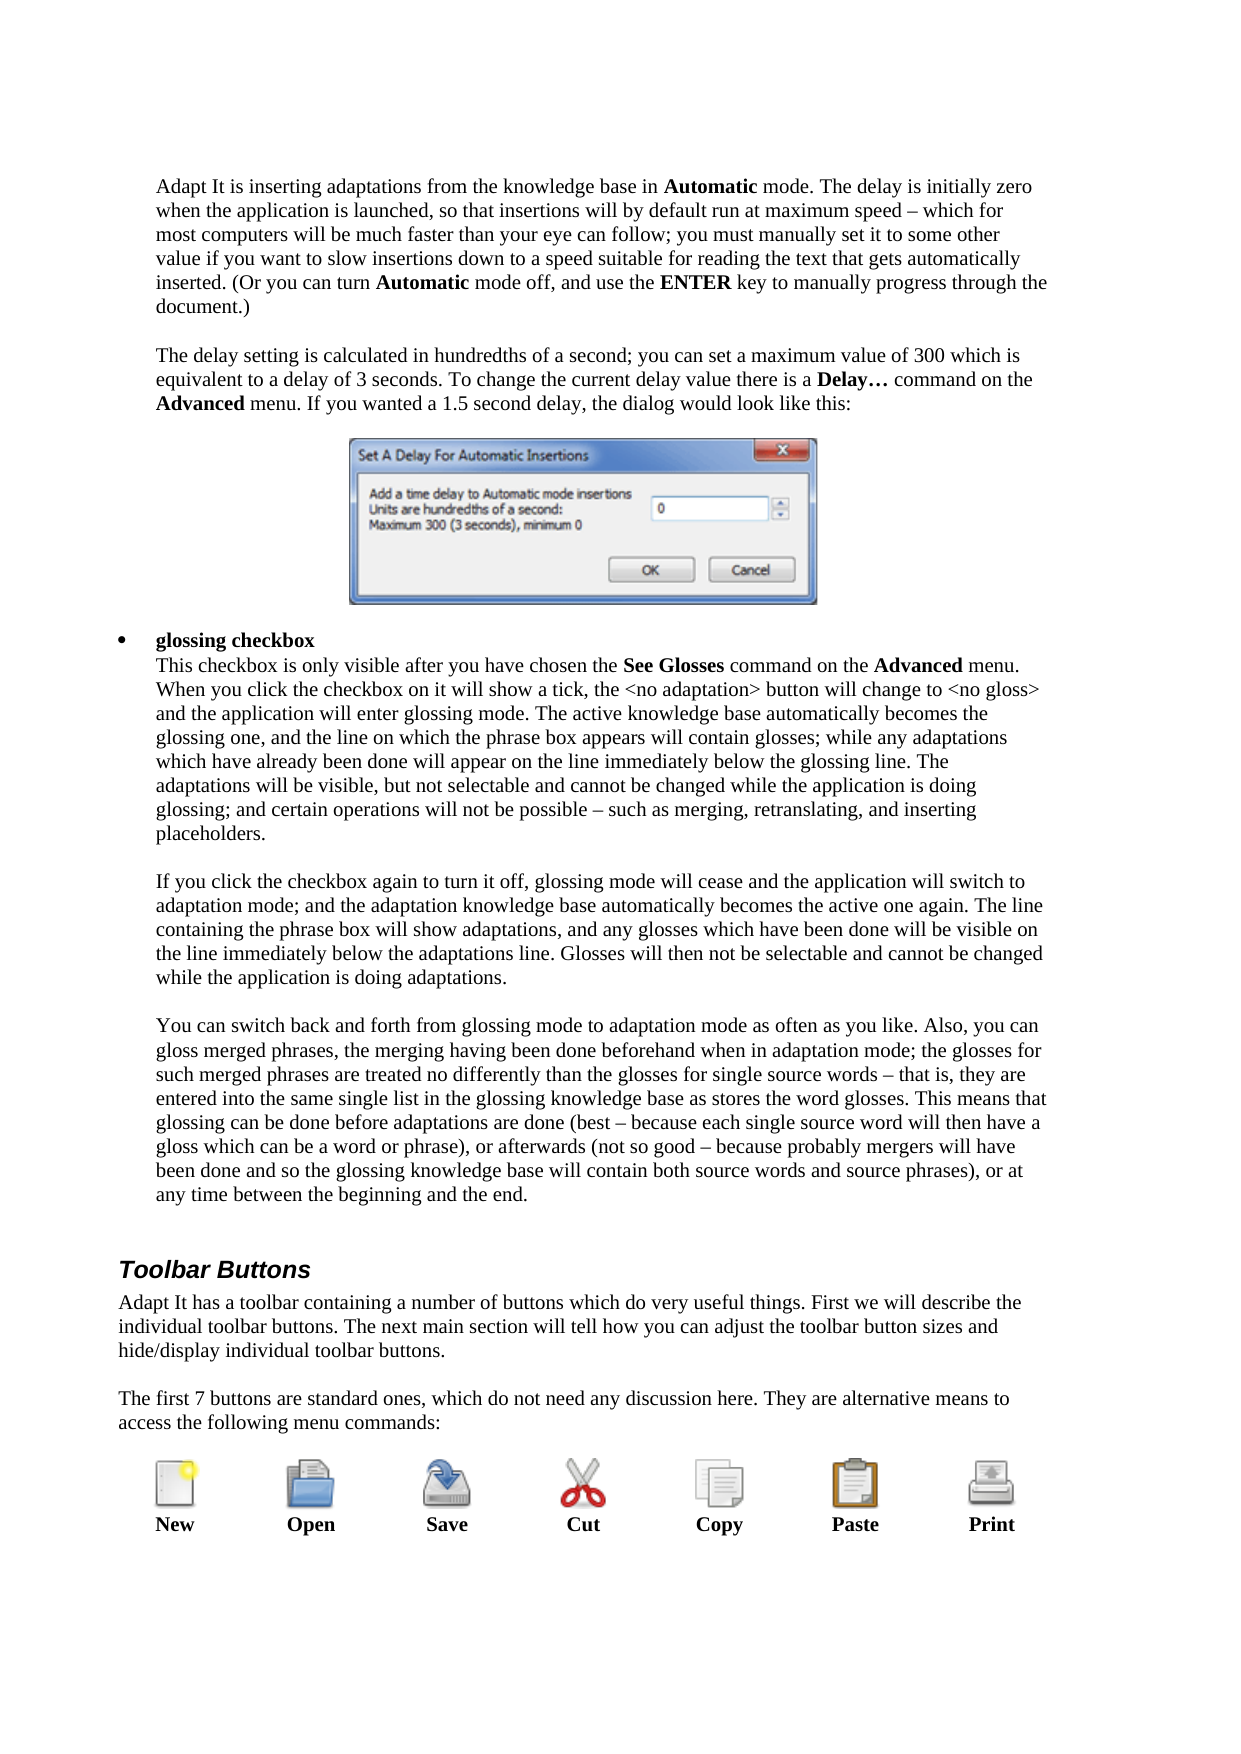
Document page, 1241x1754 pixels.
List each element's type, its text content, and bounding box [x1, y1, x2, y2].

table_cell Paste [787, 1512, 923, 1536]
table_header [379, 1459, 515, 1512]
picture [830, 1458, 881, 1509]
picture [349, 438, 818, 605]
picture [694, 1458, 745, 1509]
table_cell Print [924, 1512, 1059, 1536]
picture [422, 1458, 472, 1509]
picture [150, 1458, 200, 1509]
text Adapt It has a toolbar containing a number of buttons which do very useful things. First we will describe the individual toolbar buttons. The next main section will tell how you can adjust the toolbar button sizes and hide/display individual toolbar buttons. [118, 1290, 1048, 1362]
table_cell Cut [515, 1512, 651, 1536]
list Adapt It is inserting adaptations from the knowledge base in Automatic mode. The delay is initially zero when the application is launched, so that insertions will by default run at maximum speed – which for most computers will be much faster than your eye can follow; you must manually set it to some other value if you want to slow insertions down to a speed suitable for reading the text that gets automatically inserted. (Or you can turn Automatic mode off, and use the ENTER key to manually progress through the document.) The delay setting is calculated in hundredths of a second; you can set a maximum value of 300 which is equivalent to a delay of 3 seconds. To change the current delay value there is a Delay… command on the Advanced menu. If you wanted a 1.5 second delay, the dialog would look like this: [118, 174, 1048, 415]
picture [284, 1458, 338, 1512]
table_header [924, 1459, 1059, 1512]
table_cell Open [243, 1512, 379, 1536]
picture [966, 1458, 1017, 1509]
table_cell New [107, 1512, 243, 1536]
table_cell Copy [651, 1512, 787, 1536]
table_header [515, 1459, 651, 1512]
subtitle Toolbar Buttons [118, 1255, 1048, 1284]
list glossing checkbox This checkbox is only visible after you have chosen the See Glosses command on the Advanced menu. When you click the checkbox on it will show a tick, the <no adaptation> button will change to <no gloss> and the application will enter glossing mode. The active knowledge base automatically becomes the glossing one, and the line on which the phrase box appears will contain glosses; while any adaptations which have already been done will appear on the line immediately below the glossing line. The adaptations will be visible, but not selectable and cannot be changed while the application is doing glossing; and certain operations will not be possible – such as merging, retranslating, and inserting placeholders. If you click the checkbox again to turn it off, glossing mode will cease and the application will switch to adaptation mode; and the adaptation knowledge base automatically becomes the active one again. The line containing the phrase box will show adaptations, and any glosses which have been done will be visible on the line immediately below the adaptations line. Glosses will then not be selectable and cannot be changed while the application is doing adaptations. You can switch back and forth from glossing mode to adaptation mode as often as you like. Also, you can gloss merged phrases, the merging having been done beforehand when in adaptation mode; the glosses for such merged phrases are treated no differently than the glosses for single source words – that is, they are entered into the same single list in the glossing knowledge base as stores the word glosses. This means that glossing can be done before adaptations are done (best – because each single source word will then have a gloss which can be a word or phrase), or afterwards (not so good – because probably mergers will have been done and so the glossing knowledge base will contain both source words and source phrases), or at any time between the beginning and the end. [118, 628, 1048, 1206]
picture [558, 1458, 608, 1509]
text The first 7 buttons are standard ones, which do not need any discussion here. They are alternative means to access the following menu commands: [118, 1386, 1048, 1434]
table_header [651, 1459, 787, 1512]
table_header [787, 1459, 923, 1512]
table_header [243, 1459, 379, 1513]
table_header [107, 1459, 243, 1512]
table_cell Save [379, 1512, 515, 1536]
